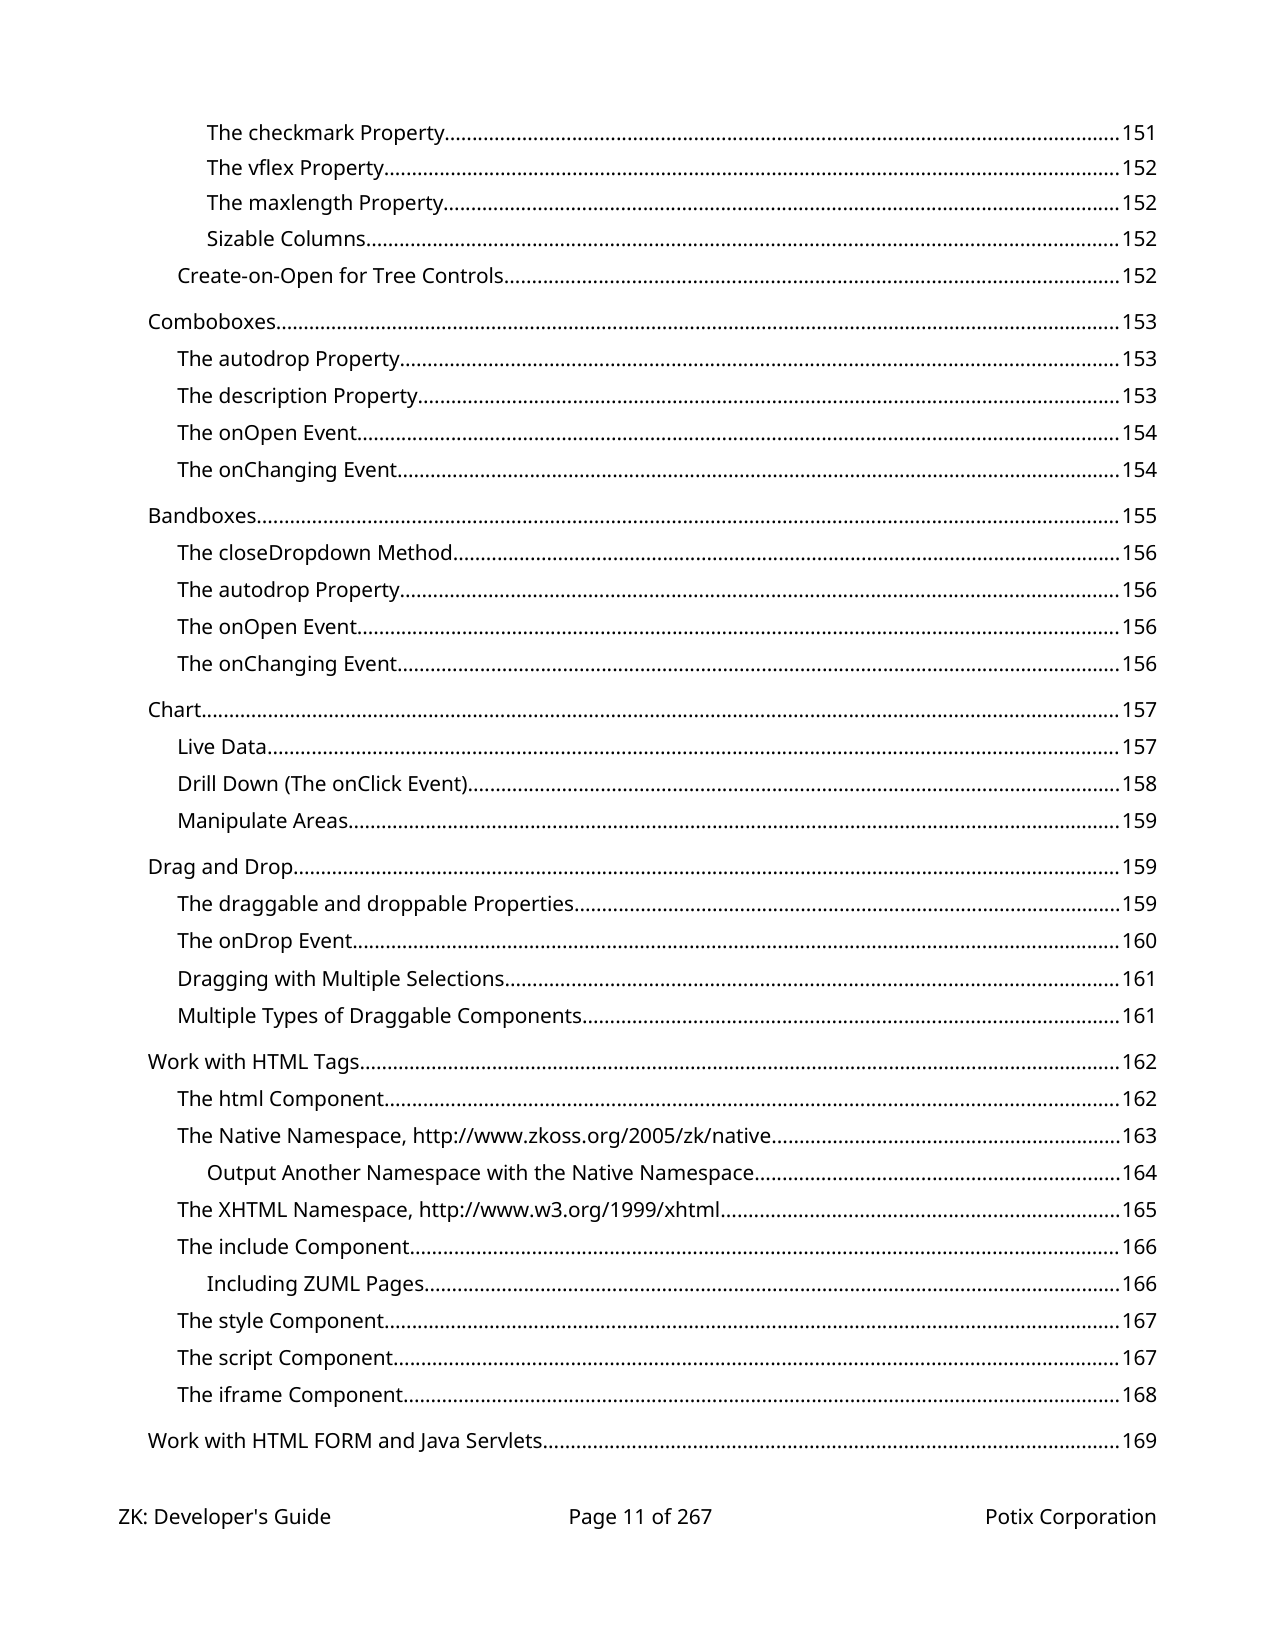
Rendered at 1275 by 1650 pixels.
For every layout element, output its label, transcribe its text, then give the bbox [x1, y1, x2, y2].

text The autodrop Property 156 [177, 575, 1157, 603]
text Work with HTML Tags 162 [148, 1047, 1157, 1075]
text Manipulate Areas 159 [177, 807, 1157, 835]
text The autodrop Property 153 [177, 344, 1157, 372]
text The style Component 167 [177, 1306, 1157, 1334]
text The html Component 162 [177, 1084, 1157, 1112]
text Output Another Namespace with the Native Namespace 164 [207, 1158, 1157, 1186]
text Drag and Drop 159 [148, 852, 1157, 881]
text The iframe Component 168 [177, 1381, 1157, 1409]
text The draggable and droppable Properties 159 [177, 889, 1157, 918]
text Dragging with Multiple Selections 161 [177, 964, 1157, 992]
text The description Property 153 [177, 381, 1157, 409]
text The XHTML Namespace, http://www.w3.org/1999/xhtml 165 [177, 1195, 1157, 1223]
text Sizable Columns 152 [207, 224, 1157, 252]
text The checkmark Property 151 [207, 118, 1157, 146]
text The include Component 166 [177, 1232, 1157, 1260]
text Drill Down (The onClick Event) 158 [177, 769, 1157, 798]
text Bandboxes 155 [148, 501, 1157, 529]
text The vflex Property 152 [207, 153, 1157, 182]
text The onChanging Event 156 [177, 649, 1157, 678]
text Chart 157 [148, 695, 1157, 723]
text The Native Namespace, http://www.zkoss.org/2005/zk/native 163 [177, 1121, 1157, 1149]
text The onOpen Event 154 [177, 418, 1157, 446]
text The script Component 167 [177, 1343, 1157, 1372]
text Create-on-Open for Tree Controls 152 [177, 261, 1157, 289]
text The maxlength Property 152 [207, 188, 1157, 217]
text The onChanging Event 154 [177, 455, 1157, 483]
text The closeDropdown Method 156 [177, 538, 1157, 566]
text Multiple Types of Draggable Components 161 [177, 1001, 1157, 1029]
text Comboboxes 153 [148, 307, 1157, 335]
text Including ZUML Pages 166 [207, 1269, 1157, 1297]
text The onDrop Event 160 [177, 927, 1157, 955]
text Work with HTML FORM and Java Servlets 169 [148, 1426, 1157, 1455]
text The onOpen Event 156 [177, 612, 1157, 641]
text Live Data 157 [177, 732, 1157, 761]
